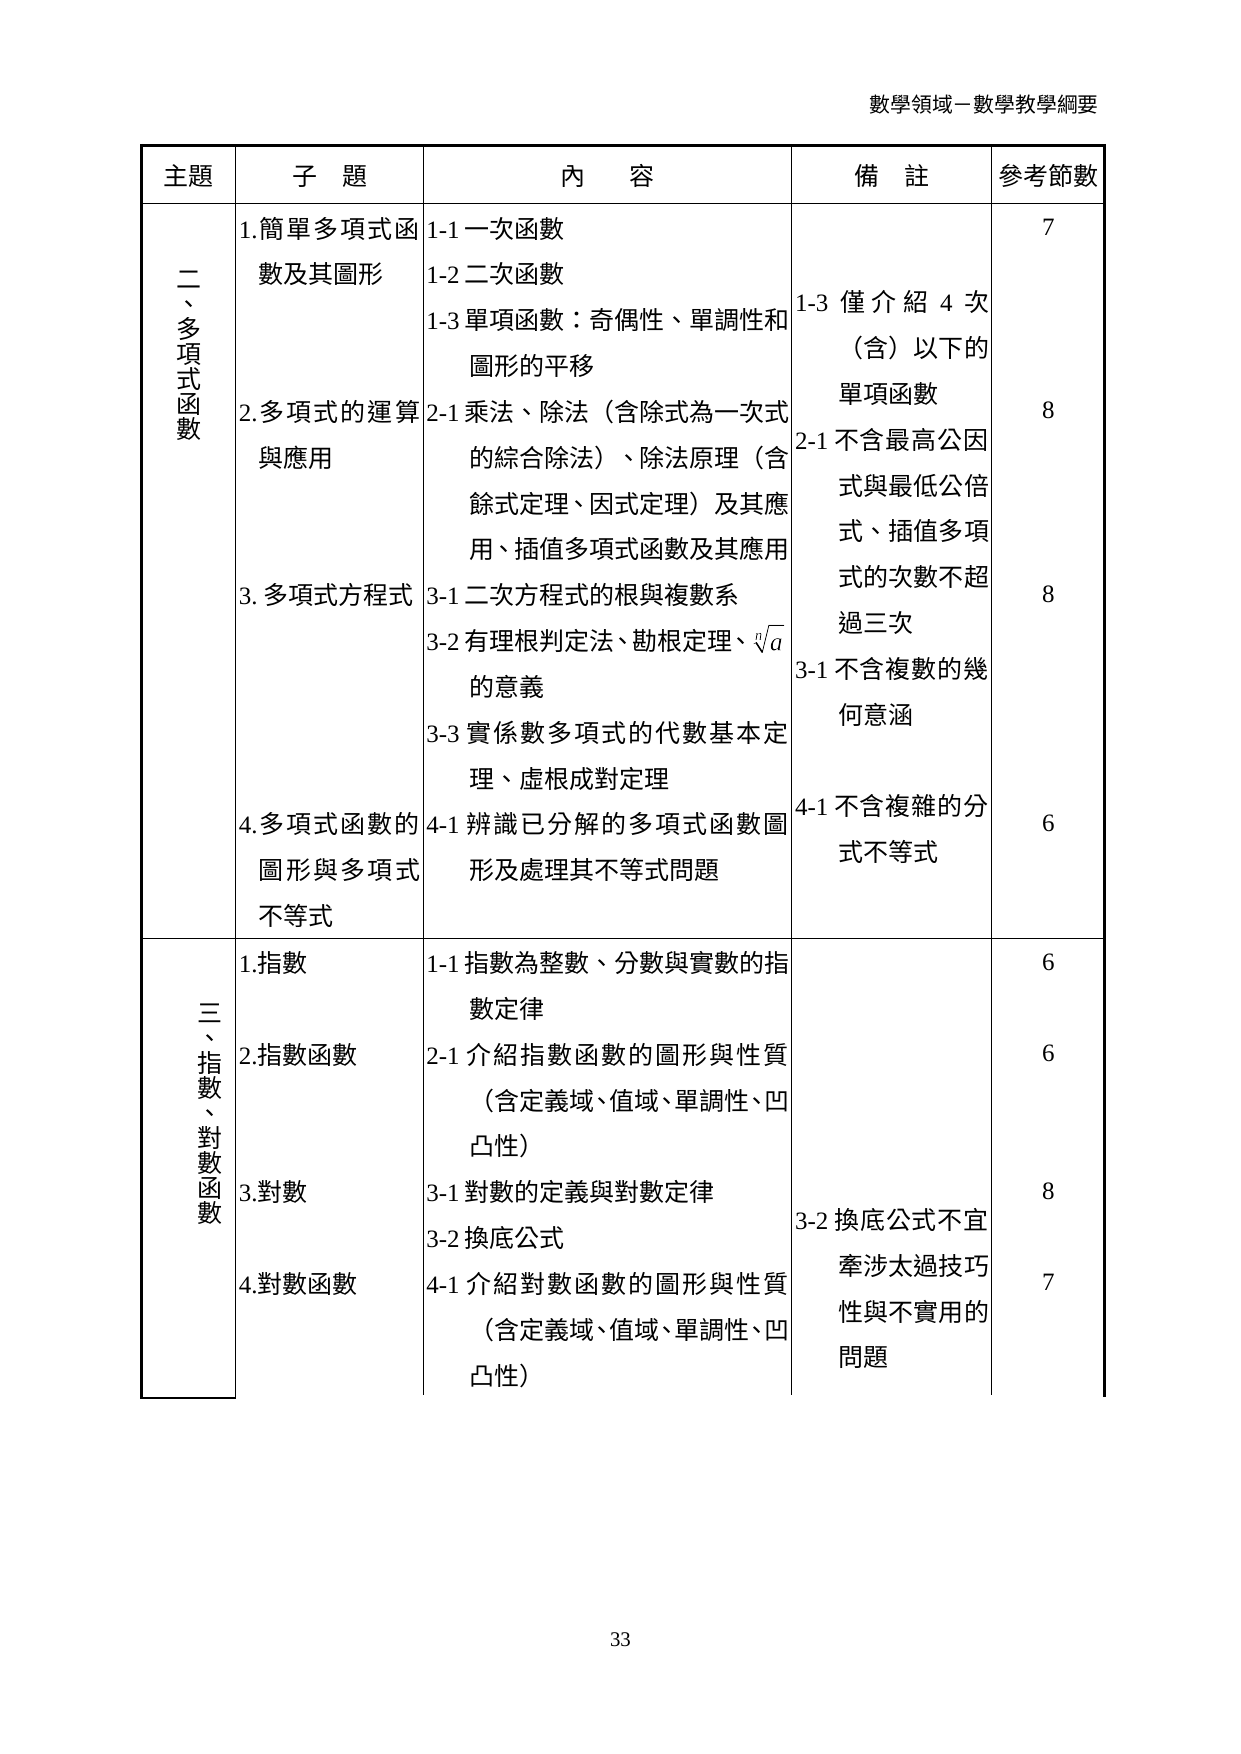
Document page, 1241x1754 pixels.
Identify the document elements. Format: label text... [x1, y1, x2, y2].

table_cell 1.指數 2.指數函數 3.對數 4.對數函數 [236, 939, 423, 1397]
table_cell 1-3僅介紹4次（含）以下的單項函數 2-1不含最高公因式與最低公倍式、插值多項式的次數不超過三次 3-1不含複數的幾何意涵 4-1不含複雜的分式不等式 [792, 204, 991, 938]
table_cell 二、多項式函數 [143, 204, 235, 938]
table_header 內 容 [424, 147, 791, 203]
table_cell 1.簡單多項式函數及其圖形 2.多項式的運算與應用 3. 多項式方程式 4.多項式函數的圖形與多項式不等式 [236, 204, 423, 938]
table_header 備 註 [792, 147, 991, 203]
table_header 子 題 [236, 147, 423, 203]
table_cell 7 8 8 6 [992, 204, 1103, 938]
table_header 主題 [143, 147, 235, 203]
table_cell 3-2換底公式不宜牽涉太過技巧性與不實用的問題 [792, 939, 992, 1397]
table_cell 三、指數、對數函數 [143, 939, 235, 1397]
table_cell 6 6 8 7 [992, 939, 1103, 1397]
table_cell 1-1一次函數 1-2二次函數 1-3單項函數：奇偶性、單調性和圖形的平移 2-1乘法、除法（含除式為一次式的綜合除法）、除法原理（含餘式定理、因式定理）及其應用、插值多項式函數及其應用 3-1二次方程式的根與複數系 3-2有理根判定法、勘根定理、的意義 3-3實係數多項式的代數基本定理、虛根成對定理 4-1辨識已分解的多項式函數圖形及處理其不等式問題 [424, 204, 791, 938]
table_cell 1-1指數為整數、分數與實數的指數定律 2-1介紹指數函數的圖形與性質（含定義域、值域、單調性、凹凸性） 3-1對數的定義與對數定律 3-2換底公式 4-1介紹對數函數的圖形與性質（含定義域、值域、單調性、凹凸性） [423, 939, 792, 1397]
table_header 參考節數 [992, 147, 1103, 203]
